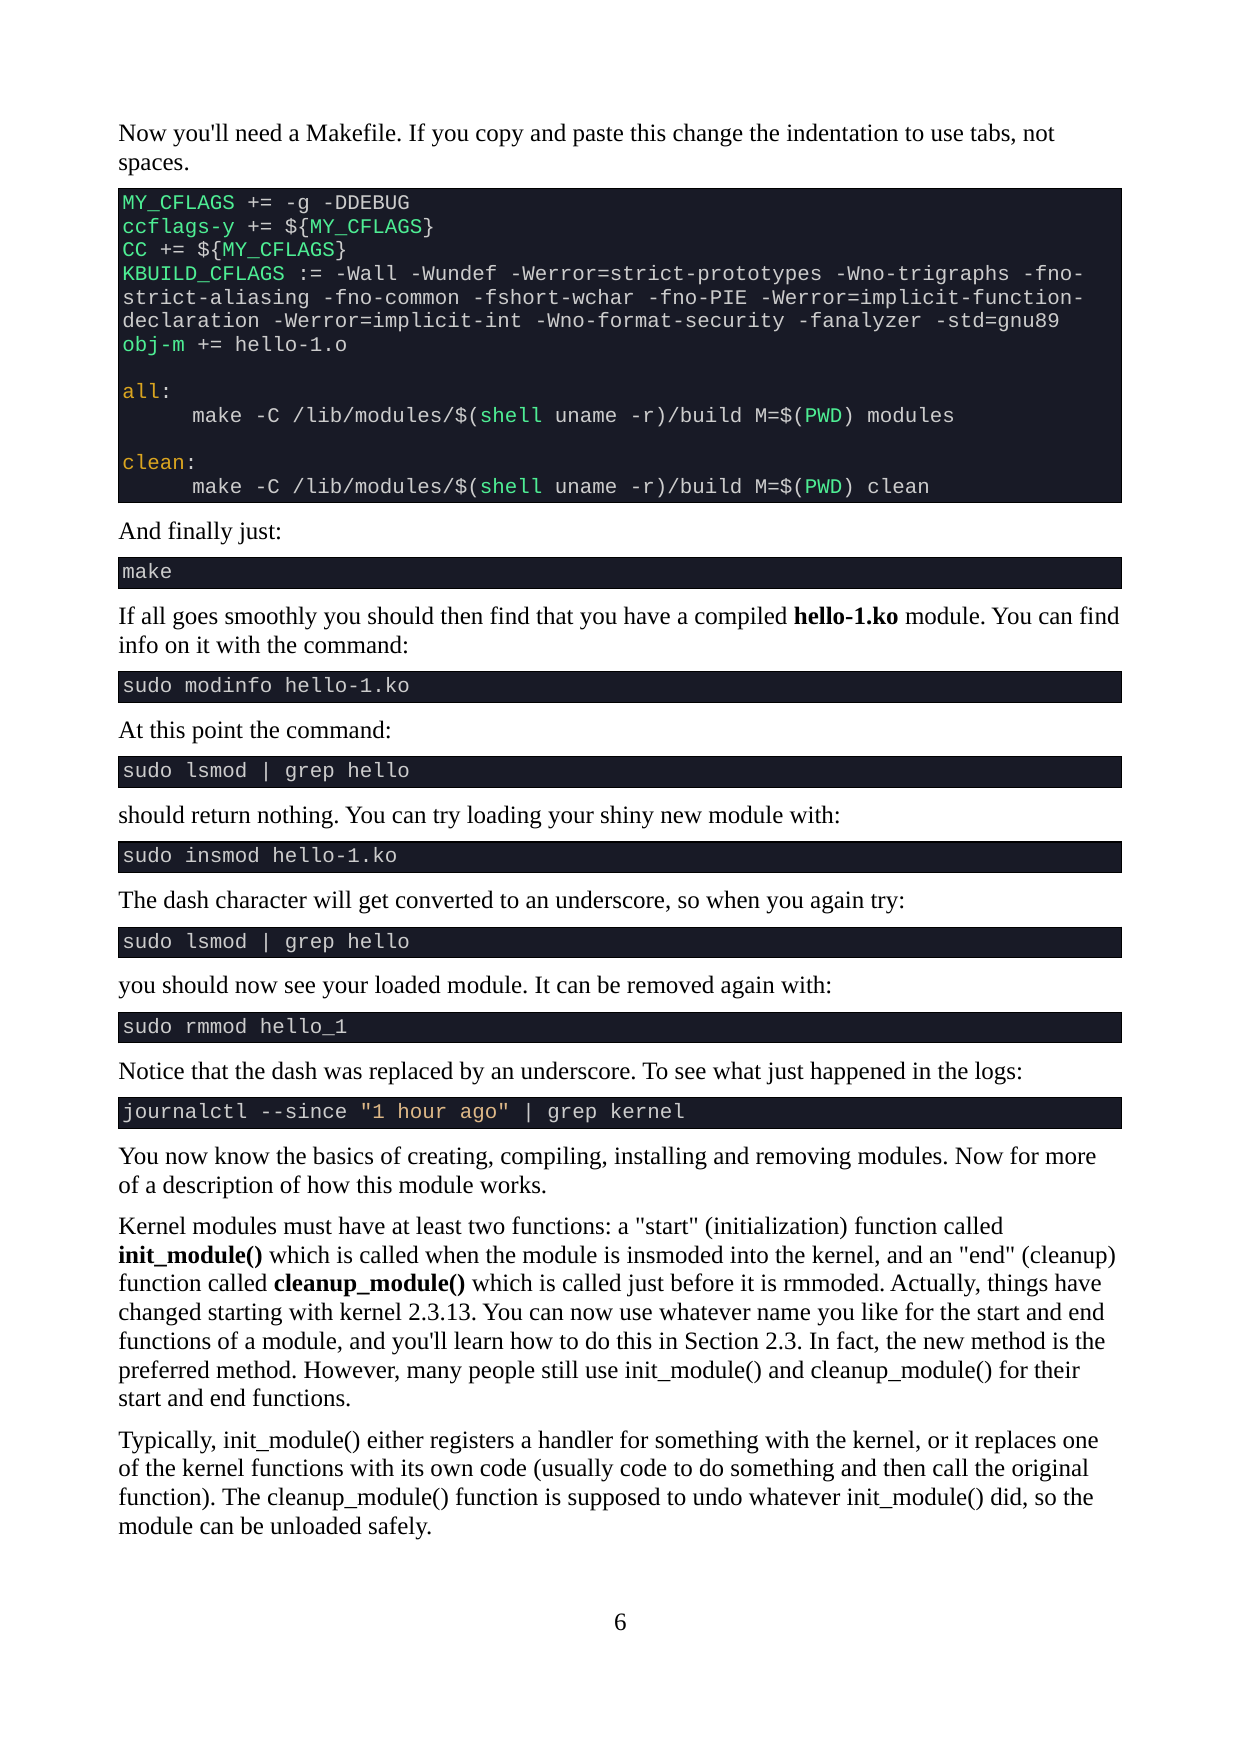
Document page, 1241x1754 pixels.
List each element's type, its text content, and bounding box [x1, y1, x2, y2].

text Now you'll need a Makefile. If you copy and paste this change the indentation to use tabs, not spaces. [118, 118, 1122, 176]
text Kernel modules must have at least two functions: a "start" (initialization) function called init_module() which is called when the module is insmoded into the kernel, and an "end" (cleanup) function called cleanup_module() which is called just before it is rmmoded. Actually, things have changed starting with kernel 2.3.13. You can now use whatever name you like for the start and end functions of a module, and you'll learn how to do this in Section 2.3. In fact, the new method is the preferred method. However, many people still use init_module() and cleanup_module() for their start and end functions. [118, 1211, 1122, 1412]
text MY_CFLAGS += -g -DDEBUG [119, 189, 1121, 212]
text The dash character will get converted to an underscore, so when you again try: [118, 885, 1122, 914]
text you should now see your loaded module. It can be removed again with: [118, 971, 1122, 999]
text should return nothing. You can try loading your shiny new module with: [118, 800, 1122, 829]
text And finally just: [118, 516, 1122, 544]
text sudo lsmod | grep hello [119, 928, 1121, 957]
text journalctl --since "1 hour ago" | grep kernel [119, 1098, 1121, 1128]
text make [119, 558, 1121, 588]
text obj-m += hello-1.o [119, 330, 1121, 354]
text ccflags-y += ${MY_CFLAGS} [119, 212, 1121, 235]
text At this point the command: [118, 715, 1122, 744]
text Notice that the dash was replaced by an underscore. To see what just happened in the logs: [118, 1056, 1122, 1084]
text sudo modinfo hello-1.ko [119, 672, 1121, 702]
text all: [119, 377, 1121, 401]
text If all goes smoothly you should then find that you have a compiled hello-1.ko module. You can find info on it with the command: [118, 601, 1122, 658]
text make -C /lib/modules/$(shell uname -r)/build M=$(PWD) modules [119, 401, 1121, 424]
text sudo lsmod | grep hello [119, 757, 1121, 787]
text sudo insmod hello-1.ko [119, 843, 1121, 872]
text CC += ${MY_CFLAGS} [119, 235, 1121, 259]
text Typically, init_module() either registers a handler for something with the kernel, or it replaces one of the kernel functions with its own code (usually code to do something and then call the original function). The cleanup_module() function is supposed to undo whatever init_module() did, so the module can be unloaded safely. [118, 1425, 1122, 1540]
text make -C /lib/modules/$(shell uname -r)/build M=$(PWD) clean [119, 472, 1121, 502]
text sudo rmmod hello_1 [119, 1013, 1121, 1042]
text You now know the basics of creating, compiling, installing and removing modules. Now for more of a description of how this module works. [118, 1141, 1122, 1198]
text KBUILD_CFLAGS := -Wall -Wundef -Werror=strict-prototypes -Wno-trigraphs -fno-strict-aliasing -fno-common -fshort-wchar -fno-PIE -Werror=implicit-function-declaration -Werror=implicit-int -Wno-format-security -fanalyzer -std=gnu89 [119, 259, 1121, 330]
text clean: [119, 448, 1121, 472]
